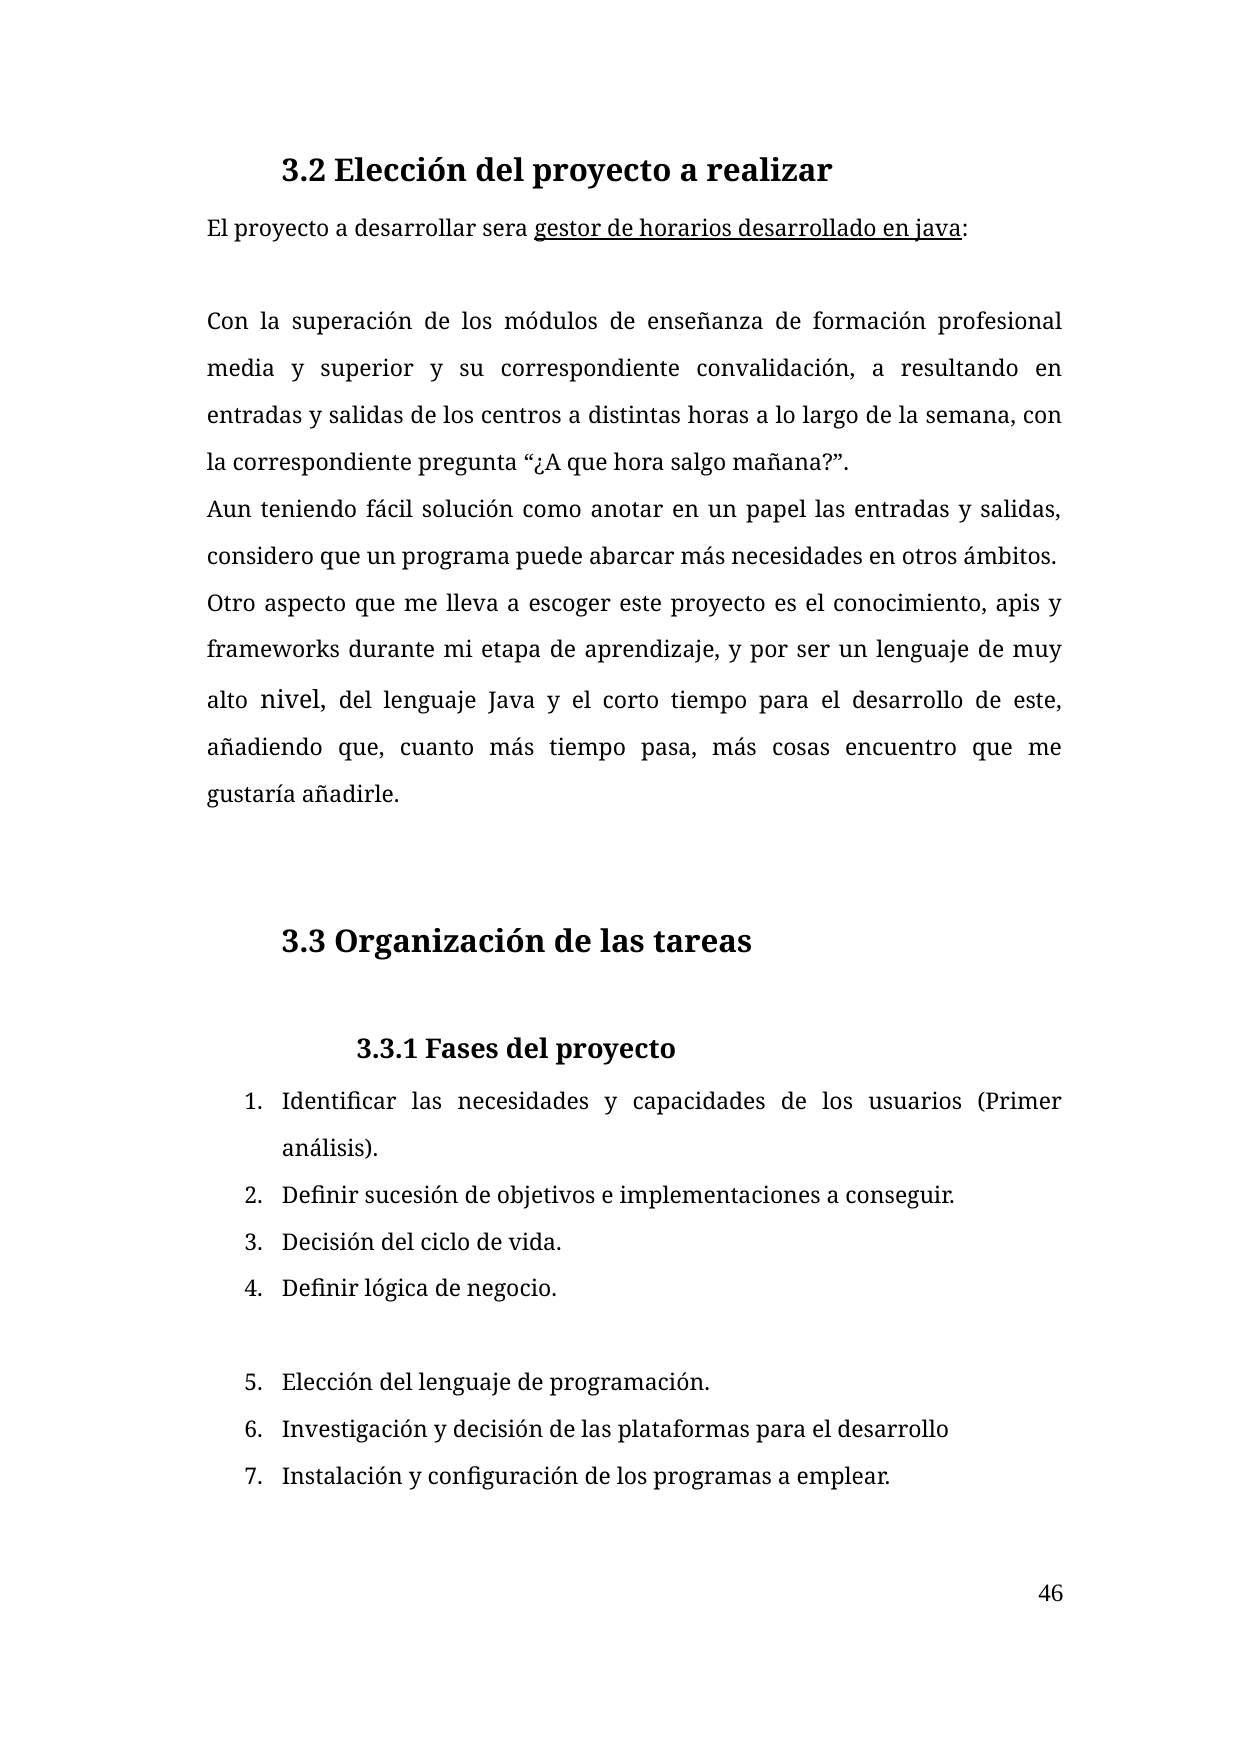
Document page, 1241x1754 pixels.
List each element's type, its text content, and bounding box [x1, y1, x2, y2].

list Definir lógica de negocio. [244, 1272, 1063, 1303]
text Otro aspecto que me lleva a escoger este proyecto es el conocimiento, apis y frameworks durante mi etapa de aprendizaje, y por ser un lenguaje de muy alto nivel, del lenguaje Java y el corto tiempo para el desarrollo de este, añadiendo que, cuanto más tiempo pasa, más cosas encuentro que me gustaría añadirle. [207, 586, 1063, 809]
text Aun teniendo fácil solución como anotar en un papel las entradas y salidas, considero que un programa puede abarcar más necesidades en otros ámbitos. [207, 493, 1063, 571]
list Instalación y configuración de los programas a emplear. [244, 1460, 1063, 1491]
list Decisión del ciclo de vida. [244, 1225, 1063, 1257]
list Investigación y decisión de las plataformas para el desarrollo [244, 1413, 1063, 1444]
text 3.3 Organización de las tareas [207, 919, 1063, 961]
text 3.3.1 Fases del proyecto [207, 1029, 1063, 1066]
list Definir sucesión de objetivos e implementaciones a conseguir. [244, 1178, 1063, 1210]
text Con la superación de los módulos de enseñanza de formación profesional media y superior y su correspondiente convalidación, a resultando en entradas y salidas de los centros a distintas horas a lo largo de la semana, con la correspondiente pregunta “¿A que hora salgo mañana?”. [207, 305, 1063, 477]
text El proyecto a desarrollar sera gestor de horarios desarrollado en java: [207, 211, 1063, 243]
text 3.2 Elección del proyecto a realizar [207, 148, 1063, 190]
list Elección del lenguaje de programación. [244, 1366, 1063, 1397]
list Identificar las necesidades y capacidades de los usuarios (Primer análisis). [244, 1085, 1063, 1163]
